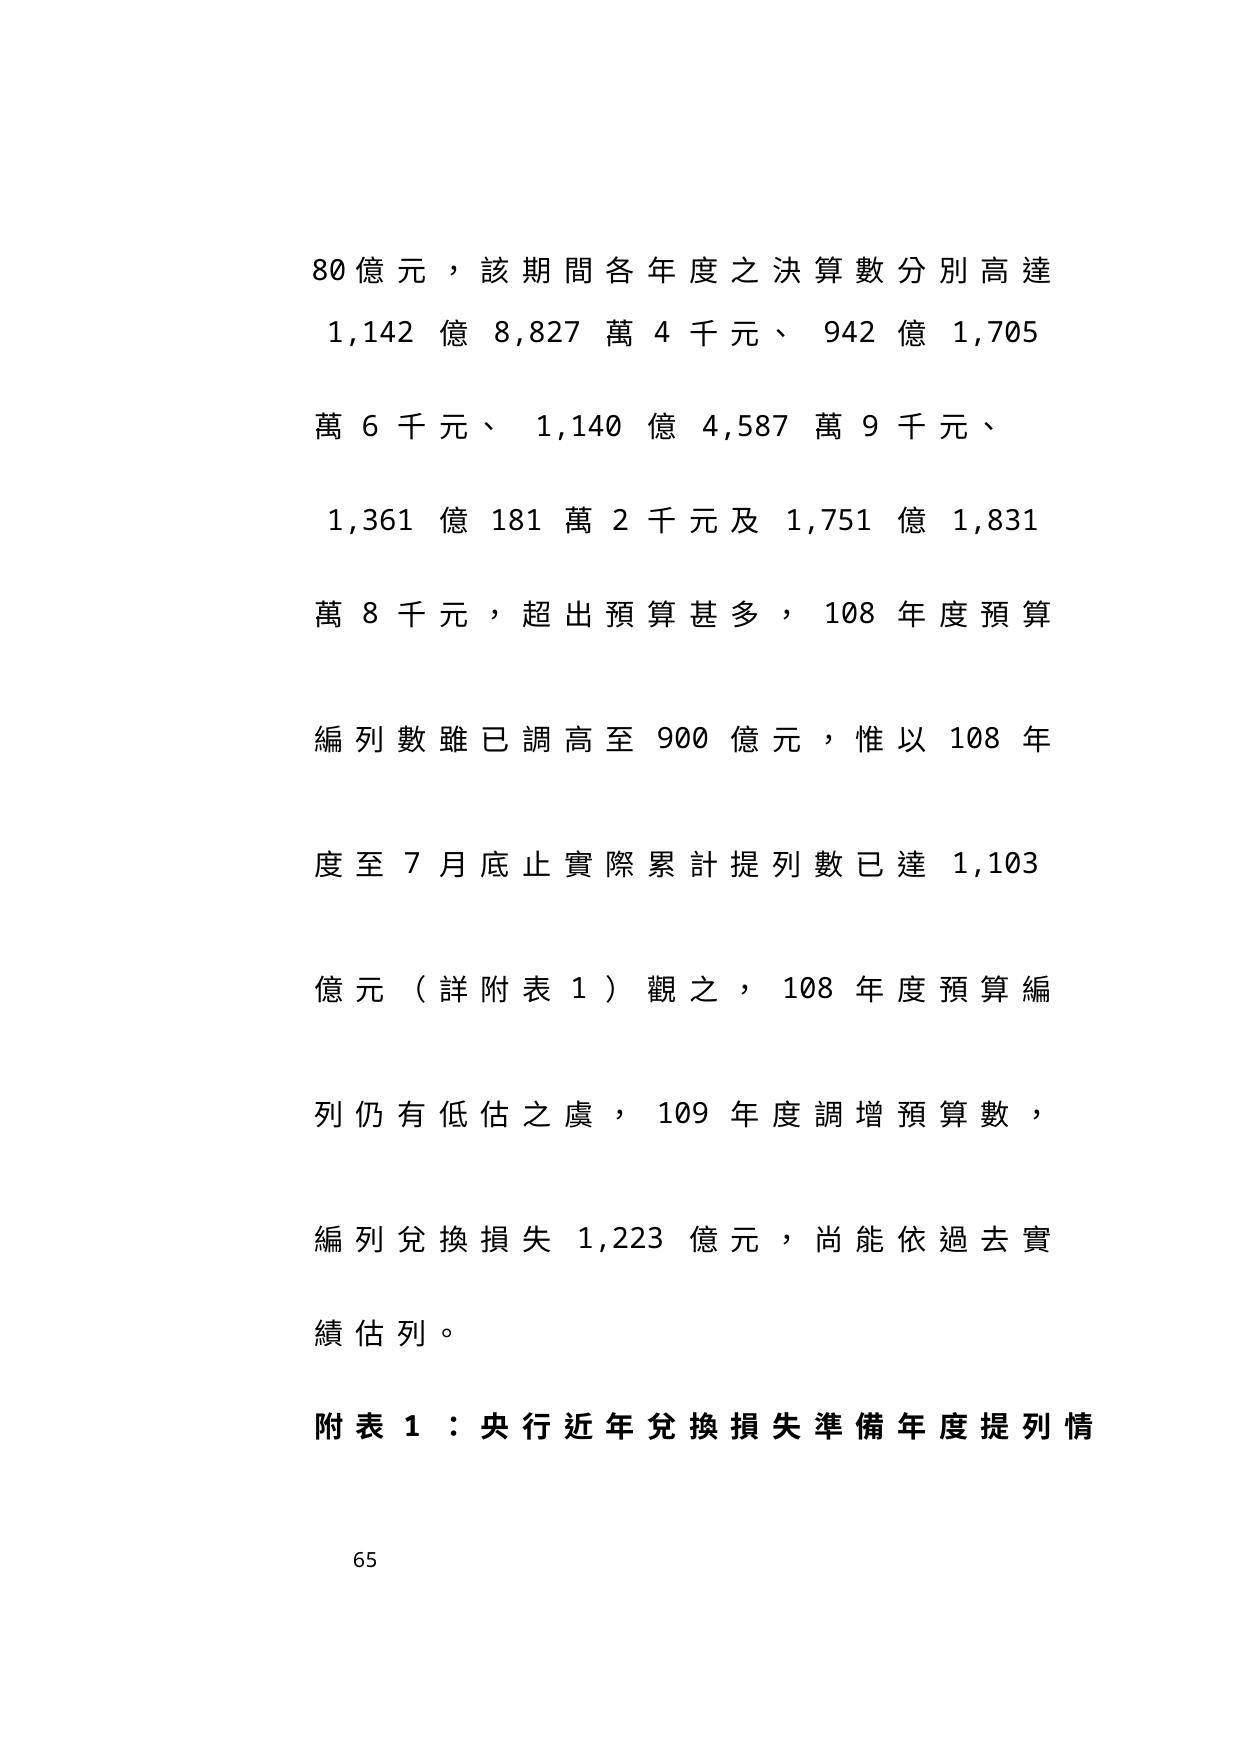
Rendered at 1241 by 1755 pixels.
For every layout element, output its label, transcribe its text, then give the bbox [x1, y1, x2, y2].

text 附表1：央行近年兌換損失準備年度提列情 [271, 1352, 1131, 1477]
text 80億元，該期間各年度之決算數分別高達1,142億8,827萬4千元、942億1,705萬6千元、1,140億4,587萬9千元、1,361億181萬2千元及1,751億1,831萬8千元，超出預算甚多，108年度預算編列數雖已調高至900億元，惟以108年度至7月底止實際累計提列數已達1,103億元（詳附表1）觀之，108年度預算編列仍有低估之虞，109年度調增預算數，編列兌換損失1,223億元，尚能依過去實績估列。 [271, 227, 1058, 1352]
